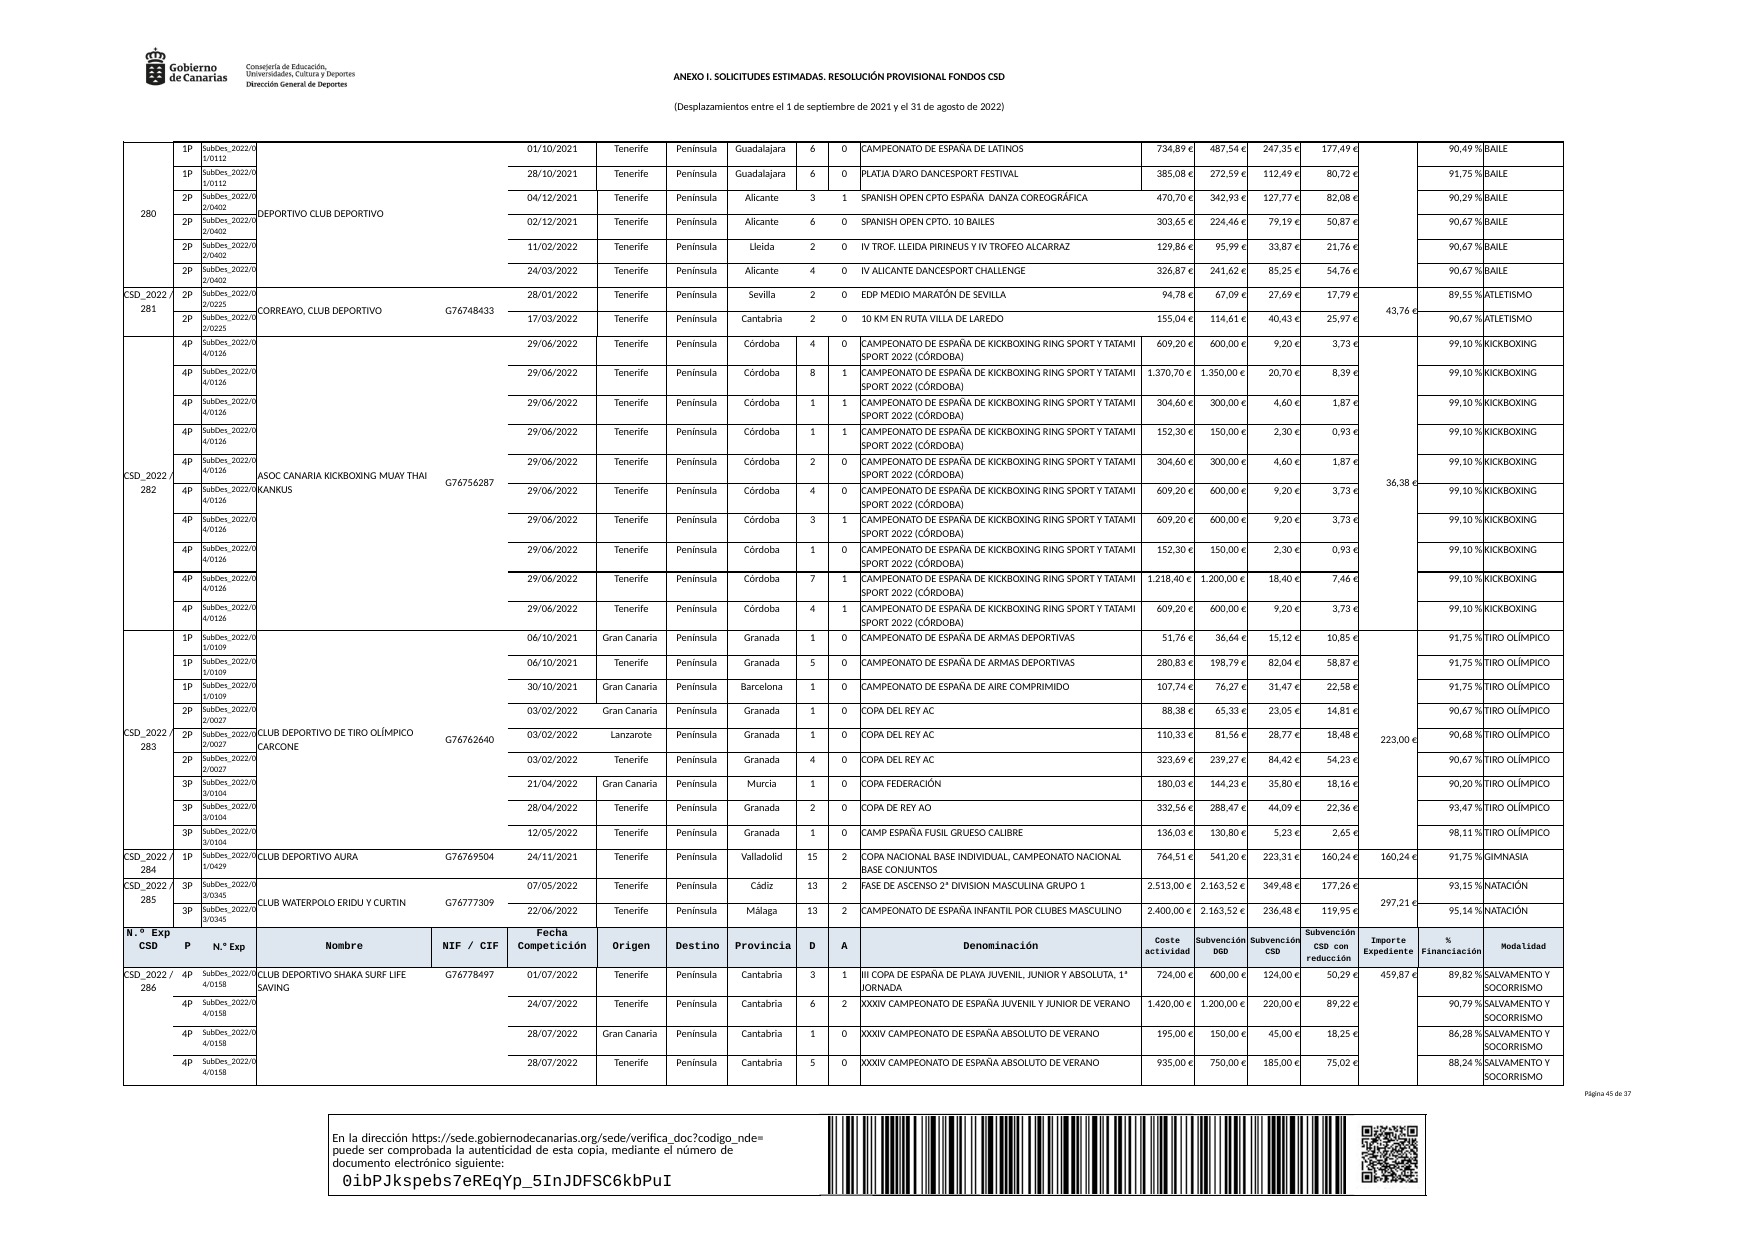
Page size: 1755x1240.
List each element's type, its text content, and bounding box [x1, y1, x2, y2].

table_cell COPA FEDERACIÓN [861, 777, 1141, 800]
table_cell 90,20 % [1418, 777, 1483, 800]
table_cell Península [667, 337, 727, 365]
table_cell Península [667, 425, 727, 453]
table_cell 9,20 € [1248, 337, 1300, 365]
table_cell Fecha Competición [508, 928, 597, 967]
table_cell 1 [797, 1027, 828, 1055]
table_cell 600,00 € [1195, 514, 1247, 542]
table_cell 99,10 % [1418, 396, 1483, 424]
table_cell 3P [174, 826, 201, 849]
table_cell 9,20 € [1248, 484, 1300, 512]
table_cell COPA DEL REY AC [861, 704, 1141, 727]
table_cell A [829, 928, 860, 967]
table_cell BAILE [1484, 191, 1563, 214]
table_cell CSD_2022 /282 [124, 337, 173, 630]
table_cell CSD_2022 /286 [124, 968, 173, 1084]
table_cell 150,00 € [1195, 425, 1247, 453]
table_cell 300,00 € [1195, 455, 1247, 483]
table_cell 36,38 € [1359, 337, 1417, 630]
table_cell SubDes_2022/0 2/0402 [202, 240, 256, 263]
table_cell Córdoba [728, 484, 796, 512]
table_cell Granada [728, 656, 796, 679]
table_cell 28/07/2022 [508, 1027, 596, 1055]
table_cell 99,10 % [1418, 543, 1483, 571]
table_cell KICKBOXING [1484, 484, 1563, 512]
table_cell 152,30 € [1142, 543, 1194, 571]
table_cell Barcelona [728, 680, 796, 703]
table_cell 90,29 % [1418, 191, 1483, 214]
table_cell 18,40 € [1248, 573, 1300, 601]
table_cell 3,73 € [1301, 337, 1358, 365]
table_cell 223,00 € [1359, 631, 1417, 849]
table_cell 90,67 % [1418, 312, 1483, 336]
table_cell 247,35 € [1248, 143, 1300, 166]
table_cell 0 [828, 240, 860, 263]
table_cell 198,79 € [1195, 656, 1247, 679]
table_cell Granada [728, 704, 796, 727]
table_cell Tenerife [597, 602, 666, 630]
table_cell SubDes_2022/0 4/0126 [202, 337, 256, 365]
table_cell TIRO OLÍMPICO [1484, 631, 1563, 654]
table_cell 0 [829, 777, 860, 800]
table_cell Tenerife [597, 484, 666, 512]
table_cell 2.163,52 € [1195, 904, 1247, 927]
table_cell 110,33 € [1142, 729, 1194, 752]
table_cell 24/11/2021 [508, 850, 596, 878]
table_cell KICKBOXING [1484, 396, 1563, 424]
table_cell 03/02/2022 [508, 704, 597, 727]
table_cell Sevilla [728, 288, 796, 311]
table_cell 3,73 € [1301, 484, 1358, 512]
table_cell 107,74 € [1142, 680, 1194, 703]
table_cell 28,77 € [1248, 729, 1300, 752]
table_cell 54,23 € [1301, 753, 1358, 776]
table_cell 600,00 € [1195, 337, 1247, 365]
table_cell SubDes_2022/0 3/0104 [202, 777, 256, 800]
table_cell 4 [797, 753, 828, 776]
table_cell 91,75 % [1418, 656, 1483, 679]
table_cell 136,03 € [1142, 826, 1194, 849]
table_cell CSD_2022 /283 [124, 631, 173, 849]
table_cell 1P [174, 680, 201, 703]
table_cell 25,97 € [1301, 312, 1358, 336]
table_cell 155,04 € [1141, 312, 1194, 336]
table_cell Península [667, 826, 727, 849]
table_cell Nombre [257, 928, 431, 967]
table_cell 734,89 € [1142, 143, 1194, 166]
table_cell 0 [828, 312, 860, 336]
table_cell G76769504 [432, 850, 507, 878]
table_cell TIRO OLÍMPICO [1484, 656, 1563, 679]
table_cell Tenerife [597, 879, 666, 902]
table_cell 98,11 % [1418, 826, 1483, 849]
table_cell 14,81 € [1301, 704, 1358, 727]
table_cell CAMPEONATO DE ESPAÑA DE KICKBOXING RING SPORT Y TATAMI SPORT 2022 (CÓRDOBA) [861, 484, 1141, 512]
table_cell Lleida [728, 240, 796, 263]
table_cell Península [667, 484, 727, 512]
table_cell 44,09 € [1248, 801, 1300, 824]
table_cell 2 [829, 904, 860, 927]
table_cell 29/06/2022 [508, 573, 596, 601]
table_cell Gran Canaria [597, 1027, 666, 1055]
table_cell Granada [728, 826, 796, 849]
table_cell Tenerife [598, 215, 666, 238]
table_cell Tenerife [598, 191, 666, 214]
table_cell BAILE [1484, 215, 1563, 238]
table_cell CORREAYO, CLUB DEPORTIVO [257, 288, 432, 336]
table_cell 4P [174, 543, 201, 571]
table_cell 29/06/2022 [508, 543, 596, 571]
table_cell 17/03/2022 [508, 312, 597, 336]
table_cell 130,80 € [1195, 826, 1247, 849]
table_cell SubDes_2022/0 4/0126 [202, 602, 256, 630]
table_cell CAMPEONATO DE ESPAÑA DE KICKBOXING RING SPORT Y TATAMI SPORT 2022 (CÓRDOBA) [861, 573, 1141, 601]
table_cell 2 [796, 312, 828, 336]
table_cell 304,60 € [1142, 455, 1194, 483]
table_cell 1,87 € [1301, 455, 1358, 483]
table_cell 2 [797, 801, 828, 824]
table_cell 91,75 % [1418, 631, 1483, 654]
table_cell SubDes_2022/0 4/0158 [201, 997, 256, 1026]
table_cell Península [667, 631, 727, 654]
table_cell CAMPEONATO DE ESPAÑA DE KICKBOXING RING SPORT Y TATAMI SPORT 2022 (CÓRDOBA) [861, 514, 1141, 542]
table_cell 29/06/2022 [508, 396, 596, 424]
table_cell Península [667, 264, 727, 287]
table_cell 288,47 € [1195, 801, 1247, 824]
table_cell 326,87 € [1141, 264, 1194, 287]
table_cell SubDes_2022/0 4/0158 [201, 1056, 256, 1084]
table_cell Guadalajara [728, 167, 796, 190]
table_cell 4P [174, 396, 201, 424]
table_cell SubDes_2022/0 1/0112 [202, 167, 256, 190]
table_cell 93,15 % [1418, 879, 1483, 902]
table_cell 935,00 € [1142, 1056, 1194, 1084]
table_cell Córdoba [728, 543, 796, 571]
table_cell 50,29 € [1301, 968, 1358, 996]
table_cell 13 [797, 904, 828, 927]
table_cell P [173, 928, 201, 967]
table_cell 304,60 € [1142, 396, 1194, 424]
table_cell 4P [174, 337, 201, 365]
table_cell Península [667, 602, 727, 630]
table_cell Guadalajara [728, 143, 796, 166]
table_cell 29/06/2022 [508, 425, 596, 453]
table_cell 95,14 % [1418, 904, 1483, 927]
table_cell CAMPEONATO DE ESPAÑA DE KICKBOXING RING SPORT Y TATAMI SPORT 2022 (CÓRDOBA) [861, 425, 1141, 453]
table_cell Península [667, 904, 727, 927]
table_cell 4 [796, 264, 828, 287]
table_cell SubDes_2022/0 4/0126 [202, 455, 256, 483]
table_cell Península [667, 191, 727, 214]
table_cell 177,49 € [1301, 143, 1358, 166]
table_cell 22,36 € [1301, 801, 1358, 824]
table_cell 0 [829, 680, 860, 703]
table_cell 2 [829, 879, 860, 902]
table_cell 223,31 € [1248, 850, 1300, 878]
table_cell Origen [598, 928, 666, 967]
table_cell Península [667, 143, 727, 166]
table_cell 4P [173, 1056, 201, 1084]
table_cell 01/07/2022 [508, 968, 596, 996]
table_cell 35,80 € [1248, 777, 1300, 800]
table_cell KICKBOXING [1484, 543, 1563, 571]
table_cell 1 [797, 680, 828, 703]
table_cell NIF / CIF [432, 928, 507, 967]
table_cell Córdoba [728, 425, 796, 453]
table_cell 07/05/2022 [508, 879, 596, 902]
table_cell Córdoba [728, 337, 796, 365]
table_cell 0 [829, 826, 860, 849]
table_cell CSD_2022 /285 [124, 879, 173, 927]
table_cell SALVAMENTO Y SOCORRISMO [1484, 1056, 1563, 1084]
table_cell 03/02/2022 [508, 729, 597, 752]
table_cell 2P [174, 240, 201, 263]
table_cell 22,58 € [1301, 680, 1358, 703]
table_cell 4P [174, 455, 201, 483]
table_cell 9,20 € [1248, 602, 1300, 630]
table_cell 11/02/2022 [508, 240, 597, 263]
table_cell KICKBOXING [1484, 455, 1563, 483]
table_cell 2.163,52 € [1195, 879, 1247, 902]
table_cell Gran Canaria [597, 631, 666, 654]
table_cell Alicante [728, 215, 796, 238]
table_cell Península [667, 167, 727, 190]
table_cell 91,75 % [1418, 850, 1483, 878]
table_cell PLATJA D’ARO DANCESPORT FESTIVAL [861, 167, 1141, 190]
table_cell Península [667, 366, 727, 394]
table_cell Península [667, 240, 727, 263]
table_cell 28/04/2022 [508, 801, 596, 824]
table_cell 124,00 € [1248, 968, 1300, 996]
table_cell 160,24 € [1301, 850, 1358, 878]
table_cell Tenerife [597, 904, 666, 927]
table_cell 1.370,70 € [1142, 366, 1194, 394]
table_cell 24/03/2022 [508, 264, 597, 287]
table_cell 2 [796, 288, 828, 311]
table_cell CAMPEONATO DE ESPAÑA DE KICKBOXING RING SPORT Y TATAMI SPORT 2022 (CÓRDOBA) [861, 543, 1141, 571]
table_cell 177,26 € [1301, 879, 1358, 902]
table_cell 58,87 € [1301, 656, 1358, 679]
table_cell TIRO OLÍMPICO [1484, 753, 1563, 776]
table_cell 15,12 € [1248, 631, 1300, 654]
table_cell Subvención DGD [1195, 928, 1247, 967]
table_cell 0 [829, 484, 860, 512]
table_cell BAILE [1484, 143, 1563, 166]
table_cell 4P [174, 573, 201, 601]
table_cell CAMPEONATO DE ESPAÑA DE KICKBOXING RING SPORT Y TATAMI SPORT 2022 (CÓRDOBA) [861, 396, 1141, 424]
table_cell Cantabria [728, 1027, 796, 1055]
table_cell 241,62 € [1195, 264, 1247, 287]
table_cell 6 [797, 167, 828, 190]
table_cell 1.200,00 € [1195, 997, 1247, 1026]
table_cell 114,61 € [1195, 312, 1247, 336]
table_cell Cantabria [728, 312, 796, 336]
table_cell 31,47 € [1248, 680, 1300, 703]
table_cell 470,70 € [1141, 191, 1194, 214]
table_cell TIRO OLÍMPICO [1484, 704, 1563, 727]
table_cell N.º Exp CSD [124, 928, 173, 967]
table_cell Granada [728, 801, 796, 824]
table_cell 2.400,00 € [1142, 904, 1194, 927]
table_cell Denominación [861, 928, 1141, 967]
table_cell Tenerife [597, 997, 666, 1026]
table_cell SubDes_2022/0 1/0109 [202, 631, 256, 654]
table_cell G76756287 [432, 337, 507, 630]
table_cell Tenerife [597, 455, 666, 483]
table_cell 50,87 € [1301, 215, 1358, 238]
table_cell Península [667, 879, 727, 902]
table_cell 332,56 € [1142, 801, 1194, 824]
table_cell 4 [797, 484, 828, 512]
table_cell Tenerife [597, 396, 666, 424]
table_cell 2 [829, 997, 860, 1026]
table_cell Córdoba [728, 396, 796, 424]
table_cell 1 [797, 826, 828, 849]
table_cell Murcia [728, 777, 796, 800]
table_cell 4P [173, 997, 201, 1026]
table_cell 99,10 % [1418, 514, 1483, 542]
table_cell 2P [174, 312, 201, 336]
table_cell SubDes_2022/0 4/0126 [202, 396, 256, 424]
table_cell 280,83 € [1142, 656, 1194, 679]
table_cell 90,67 % [1418, 704, 1483, 727]
table_cell Tenerife [597, 425, 666, 453]
table_cell 99,10 % [1418, 573, 1483, 601]
table_cell 609,20 € [1142, 337, 1194, 365]
table_cell 84,42 € [1248, 753, 1300, 776]
table_cell 609,20 € [1142, 484, 1194, 512]
table_cell 0 [829, 167, 860, 190]
table_cell COPA DEL REY AC [861, 729, 1141, 752]
table_cell 2 [797, 455, 828, 483]
table_cell 23,05 € [1248, 704, 1300, 727]
table_cell 1P [174, 631, 201, 654]
table_cell 1 [797, 631, 828, 654]
table_cell SubDes_2022/0 4/0126 [202, 425, 256, 453]
table_cell 88,24 % [1418, 1056, 1483, 1084]
table_cell SubDes_2022/0 1/0109 [202, 656, 256, 679]
table_cell COPA NACIONAL BASE INDIVIDUAL, CAMPEONATO NACIONAL BASE CONJUNTOS [861, 850, 1141, 878]
table_cell Cantabria [728, 997, 796, 1026]
table_cell Gran Canaria [597, 777, 666, 800]
table_cell 2 [796, 240, 828, 263]
table_cell 80,72 € [1301, 167, 1358, 190]
table_cell 323,69 € [1142, 753, 1194, 776]
table_cell N.º Exp [201, 928, 256, 967]
table_cell 01/10/2021 [508, 143, 596, 166]
table_cell 99,10 % [1418, 366, 1483, 394]
table_cell 224,46 € [1195, 215, 1247, 238]
table_cell Granada [728, 753, 796, 776]
table_cell CAMPEONATO DE ESPAÑA DE KICKBOXING RING SPORT Y TATAMI SPORT 2022 (CÓRDOBA) [861, 366, 1141, 394]
table_cell 99,10 % [1418, 425, 1483, 453]
table_cell 18,25 € [1301, 1027, 1358, 1055]
table_cell 3P [174, 904, 201, 927]
table_cell 600,00 € [1195, 602, 1247, 630]
table_cell SubDes_2022/0 3/0345 [202, 879, 256, 902]
table_cell 0 [829, 337, 860, 365]
table_cell 15 [797, 850, 828, 878]
table_cell 4P [174, 425, 201, 453]
table_cell 385,08 € [1142, 167, 1194, 190]
table_cell Tenerife [597, 801, 666, 824]
table_cell 600,00 € [1195, 484, 1247, 512]
table_cell SubDes_2022/0 4/0126 [202, 573, 256, 601]
table_cell 6 [797, 143, 828, 166]
table_cell 4P [173, 968, 201, 996]
table_cell 2,30 € [1248, 543, 1300, 571]
table_cell 1 [797, 425, 828, 453]
table_cell Tenerife [598, 312, 666, 336]
table_cell Modalidad [1484, 928, 1563, 967]
table_cell 13 [797, 879, 828, 902]
table_cell 6 [796, 215, 828, 238]
table_cell 90,79 % [1418, 997, 1483, 1026]
table_cell 90,67 % [1418, 240, 1483, 263]
table_cell 99,10 % [1418, 484, 1483, 512]
table_cell 750,00 € [1195, 1056, 1247, 1084]
table_cell SubDes_2022/0 1/0112 [202, 143, 256, 166]
table_cell 1.200,00 € [1195, 573, 1247, 601]
table_cell 0 [828, 288, 860, 311]
table_cell Península [667, 1027, 727, 1055]
table_cell SALVAMENTO Y SOCORRISMO [1484, 968, 1563, 996]
table_cell CAMPEONATO DE ESPAÑA DE AIRE COMPRIMIDO [861, 680, 1141, 703]
table_cell 272,59 € [1195, 167, 1247, 190]
table_cell Gran Canaria [597, 680, 666, 703]
table_cell 89,22 € [1301, 997, 1358, 1026]
table_cell 0,93 € [1301, 425, 1358, 453]
table_cell 459,87 € [1359, 968, 1417, 1084]
table_cell Península [667, 543, 727, 571]
table_cell G76778497 [432, 968, 507, 1084]
table_cell 724,00 € [1142, 968, 1194, 996]
table_cell KICKBOXING [1484, 602, 1563, 630]
table_cell FASE DE ASCENSO 2ª DIVISION MASCULINA GRUPO 1 [861, 879, 1141, 902]
table_cell Tenerife [597, 366, 666, 394]
table_cell SubDes_2022/0 1/0429 [202, 850, 256, 878]
table_cell 1 [797, 729, 828, 752]
table_cell 3P [174, 879, 201, 902]
table_cell Granada [728, 631, 796, 654]
table_cell 4P [174, 484, 201, 512]
table_cell DEPORTIVO CLUB DEPORTIVO [257, 143, 432, 287]
table_cell 6 [797, 997, 828, 1026]
table_cell 0 [829, 801, 860, 824]
table_cell COPA DE REY AO [861, 801, 1141, 824]
table_cell 609,20 € [1142, 514, 1194, 542]
table_cell SPANISH OPEN CPTO ESPAÑA DANZA COREOGRÁFICA [860, 191, 1141, 214]
table_cell 65,33 € [1195, 704, 1247, 727]
table_cell SubDes_2022/0 2/0225 [202, 312, 256, 336]
table_cell Cantabria [728, 1056, 796, 1084]
table_cell BAILE [1484, 167, 1563, 190]
table_cell 236,48 € [1248, 904, 1300, 927]
table_cell 2P [174, 191, 201, 214]
table_cell XXXIV CAMPEONATO DE ESPAÑA ABSOLUTO DE VERANO [861, 1056, 1141, 1084]
table_cell Península [667, 801, 727, 824]
table_cell Península [667, 968, 727, 996]
table_cell 06/10/2021 [508, 656, 596, 679]
table_cell 112,49 € [1248, 167, 1300, 190]
table_cell Tenerife [598, 240, 666, 263]
table_cell 86,28 % [1418, 1027, 1483, 1055]
table_cell KICKBOXING [1484, 573, 1563, 601]
table_cell 2P [174, 753, 201, 776]
table_cell Tenerife [598, 288, 666, 311]
table_cell 20,70 € [1248, 366, 1300, 394]
table_cell 03/02/2022 [508, 753, 597, 776]
table_cell 91,75 % [1418, 167, 1483, 190]
table_cell 541,20 € [1195, 850, 1247, 878]
table_cell Tenerife [597, 753, 666, 776]
table_cell SubDes_2022/0 2/0402 [202, 215, 256, 238]
table_cell 487,54 € [1195, 143, 1247, 166]
table_cell TIRO OLÍMPICO [1484, 729, 1563, 752]
table_cell 4P [174, 514, 201, 542]
table_cell Valladolid [728, 850, 796, 878]
table_cell Importe Expediente [1359, 928, 1418, 967]
table_cell CLUB DEPORTIVO DE TIRO OLÍMPICO CARCONE [257, 631, 432, 849]
table_cell SubDes_2022/0 2/0402 [202, 191, 256, 214]
table_cell 75,02 € [1301, 1056, 1358, 1084]
table_cell 152,30 € [1142, 425, 1194, 453]
table_cell Península [667, 396, 727, 424]
table_cell 185,00 € [1248, 1056, 1300, 1084]
table_cell 90,67 % [1418, 753, 1483, 776]
table_cell 5 [797, 1056, 828, 1084]
table_cell BAILE [1484, 240, 1563, 263]
table_cell 93,47 % [1418, 801, 1483, 824]
table_cell 99,10 % [1418, 337, 1483, 365]
table_cell 2.513,00 € [1142, 879, 1194, 902]
table_cell 1 [829, 968, 860, 996]
table_cell 2,65 € [1301, 826, 1358, 849]
table_cell Córdoba [728, 573, 796, 601]
table_cell Tenerife [597, 968, 666, 996]
table_cell 24/07/2022 [508, 997, 596, 1026]
table_cell 51,76 € [1142, 631, 1194, 654]
table_cell 2P [174, 215, 201, 238]
table_cell Península [667, 215, 727, 238]
table_cell 150,00 € [1195, 543, 1247, 571]
table_cell 1.350,00 € [1195, 366, 1247, 394]
table_cell CAMPEONATO DE ESPAÑA DE KICKBOXING RING SPORT Y TATAMI SPORT 2022 (CÓRDOBA) [861, 602, 1141, 630]
table_cell 0 [829, 143, 860, 166]
table_cell 5 [797, 656, 828, 679]
table_cell 609,20 € [1142, 602, 1194, 630]
table_cell EDP MEDIO MARATÓN DE SEVILLA [860, 288, 1141, 311]
table_cell 36,64 € [1195, 631, 1247, 654]
table_cell SubDes_2022/0 4/0158 [201, 968, 256, 996]
table_cell 1P [174, 167, 201, 190]
table_cell 1,87 € [1301, 396, 1358, 424]
table_cell 89,55 % [1418, 288, 1483, 311]
table_cell 89,82 % [1418, 968, 1483, 996]
table_cell NATACIÓN [1484, 879, 1563, 902]
table_cell CAMPEONATO DE ESPAÑA DE KICKBOXING RING SPORT Y TATAMI SPORT 2022 (CÓRDOBA) [861, 455, 1141, 483]
table_cell SubDes_2022/0 1/0109 [202, 680, 256, 703]
table_cell Tenerife [597, 573, 666, 601]
table_cell 30/10/2021 [508, 680, 596, 703]
table_cell Destino [667, 928, 727, 967]
table_cell KICKBOXING [1484, 425, 1563, 453]
table_cell 99,10 % [1418, 602, 1483, 630]
table_cell 0 [829, 543, 860, 571]
table_cell NATACIÓN [1484, 904, 1563, 927]
table_cell 3P [174, 777, 201, 800]
table_cell 85,25 € [1248, 264, 1300, 287]
table_cell 1P [174, 143, 201, 166]
table_cell 1 [797, 704, 828, 727]
table_cell CLUB DEPORTIVO SHAKA SURF LIFE SAVING [257, 968, 432, 1084]
table_cell 1 [829, 573, 860, 601]
table_cell 0 [829, 455, 860, 483]
table_cell 0 [828, 215, 860, 238]
table_cell Subvención CSD [1248, 928, 1300, 967]
table_cell TIRO OLÍMPICO [1484, 801, 1563, 824]
table_cell 90,67 % [1418, 264, 1483, 287]
table_cell SubDes_2022/0 3/0104 [202, 801, 256, 824]
table_cell 21/04/2022 [508, 777, 596, 800]
table_cell TIRO OLÍMPICO [1484, 826, 1563, 849]
table_cell Tenerife [598, 264, 666, 287]
table_cell SubDes_2022/0 2/0027 [202, 704, 256, 727]
table_cell Córdoba [728, 455, 796, 483]
table_cell Península [667, 729, 727, 752]
table_cell 2P [174, 729, 201, 752]
table_cell 12/05/2022 [508, 826, 596, 849]
table_cell 303,65 € [1141, 215, 1194, 238]
table_cell 95,99 € [1195, 240, 1247, 263]
table_cell 4P [173, 1027, 201, 1055]
table_cell 94,78 € [1141, 288, 1194, 311]
table_cell 1 [797, 543, 828, 571]
table_cell 91,75 % [1418, 680, 1483, 703]
table_cell 349,48 € [1248, 879, 1300, 902]
table_cell 1 [829, 514, 860, 542]
table_cell SubDes_2022/0 4/0126 [202, 366, 256, 394]
table_cell TIRO OLÍMPICO [1484, 680, 1563, 703]
table_cell 28/07/2022 [508, 1056, 596, 1084]
table_cell 4 [797, 337, 828, 365]
table_cell 764,51 € [1142, 850, 1194, 878]
table_cell Península [667, 312, 727, 336]
table_cell Península [667, 777, 727, 800]
table_cell CAMPEONATO DE ESPAÑA DE KICKBOXING RING SPORT Y TATAMI SPORT 2022 (CÓRDOBA) [861, 337, 1141, 365]
table_cell Provincia [728, 928, 796, 967]
table_cell ATLETISMO [1484, 288, 1563, 311]
table_cell CAMPEONATO DE ESPAÑA INFANTIL POR CLUBES MASCULINO [861, 904, 1141, 927]
table_cell Cádiz [728, 879, 796, 902]
table_cell 10,85 € [1301, 631, 1358, 654]
table_cell 8 [797, 366, 828, 394]
table_cell CLUB WATERPOLO ERIDU Y CURTIN [257, 879, 432, 927]
table_cell Málaga [728, 904, 796, 927]
table_cell Cantabria [728, 968, 796, 996]
table_cell 28/10/2021 [508, 167, 596, 190]
table_cell 0 [828, 264, 860, 287]
table_cell [1359, 143, 1417, 287]
table_cell SubDes_2022/0 2/0225 [202, 288, 256, 311]
table_cell 02/12/2021 [508, 215, 597, 238]
table_cell 129,86 € [1141, 240, 1194, 263]
table_cell 4P [174, 366, 201, 394]
table_cell Tenerife [597, 656, 666, 679]
table_cell 17,79 € [1301, 288, 1358, 311]
table_cell CSD_2022 /284 [124, 850, 173, 878]
table_cell 180,03 € [1142, 777, 1194, 800]
table_cell 76,27 € [1195, 680, 1247, 703]
table_cell 1 [829, 366, 860, 394]
table_cell SubDes_2022/0 3/0104 [202, 826, 256, 849]
table_cell D [797, 928, 828, 967]
table_cell 99,10 % [1418, 455, 1483, 483]
table_cell TIRO OLÍMPICO [1484, 777, 1563, 800]
table_cell Córdoba [728, 602, 796, 630]
table_cell 4P [174, 602, 201, 630]
table_cell 2P [174, 288, 201, 311]
table_cell Granada [728, 729, 796, 752]
table_cell 90,68 % [1418, 729, 1483, 752]
table_cell XXXIV CAMPEONATO DE ESPAÑA JUVENIL Y JUNIOR DE VERANO [861, 997, 1141, 1026]
table_cell 8,39 € [1301, 366, 1358, 394]
table_cell CAMPEONATO DE ESPAÑA DE ARMAS DEPORTIVAS [861, 631, 1141, 654]
table_cell 0 [829, 753, 860, 776]
table_cell 3P [174, 801, 201, 824]
table_cell 1.218,40 € [1142, 573, 1194, 601]
table_cell SALVAMENTO Y SOCORRISMO [1484, 997, 1563, 1026]
table_cell 88,38 € [1142, 704, 1194, 727]
table_cell Tenerife [597, 514, 666, 542]
table_cell 22/06/2022 [508, 904, 596, 927]
table_cell 82,08 € [1301, 191, 1358, 214]
table_cell Tenerife [597, 167, 666, 190]
table_cell 43,76 € [1359, 288, 1417, 336]
table_cell 3 [796, 191, 828, 214]
table_cell 1 [829, 425, 860, 453]
table_cell 342,93 € [1195, 191, 1247, 214]
table_cell 3 [797, 514, 828, 542]
table_cell Subvención CSD con reducción [1301, 928, 1358, 967]
table_cell Península [667, 704, 727, 727]
table_cell Península [667, 656, 727, 679]
table_cell G76762640 [432, 631, 507, 849]
table_cell 1P [174, 656, 201, 679]
table_cell Córdoba [728, 514, 796, 542]
table_cell GIMNASIA [1484, 850, 1563, 878]
table_cell 0 [829, 656, 860, 679]
table_cell 3 [797, 968, 828, 996]
table_cell 1 [829, 396, 860, 424]
table_cell Península [667, 288, 727, 311]
table_cell SubDes_2022/0 4/0126 [202, 514, 256, 542]
table_cell 29/06/2022 [508, 514, 596, 542]
table_cell BAILE [1484, 264, 1563, 287]
table_cell 5,23 € [1248, 826, 1300, 849]
table_cell 160,24 € [1359, 850, 1417, 878]
table_cell [432, 143, 507, 287]
table_cell IV TROF. LLEIDA PIRINEUS Y IV TROFEO ALCARRAZ [860, 240, 1141, 263]
table_cell 150,00 € [1195, 1027, 1247, 1055]
table_cell 79,19 € [1248, 215, 1300, 238]
table_cell 2,30 € [1248, 425, 1300, 453]
table_cell 0 [829, 631, 860, 654]
table_cell 1 [828, 191, 860, 214]
table_cell SubDes_2022/0 4/0158 [201, 1027, 256, 1055]
table_cell 280 [124, 143, 173, 287]
table_cell 81,56 € [1195, 729, 1247, 752]
table_cell Tenerife [597, 826, 666, 849]
table_cell 3,73 € [1301, 602, 1358, 630]
table_cell Península [667, 680, 727, 703]
table_cell III COPA DE ESPAÑA DE PLAYA JUVENIL, JUNIOR Y ABSOLUTA, 1ª JORNADA [861, 968, 1141, 996]
table_cell 18,16 € [1301, 777, 1358, 800]
table_cell 7,46 € [1301, 573, 1358, 601]
table_cell 29/06/2022 [508, 484, 596, 512]
table_cell 2P [174, 704, 201, 727]
table_cell Península [667, 573, 727, 601]
table_cell IV ALICANTE DANCESPORT CHALLENGE [860, 264, 1141, 287]
table_cell 04/12/2021 [508, 191, 597, 214]
table_cell 0 [829, 1056, 860, 1084]
table_cell 4,60 € [1248, 455, 1300, 483]
table_cell 29/06/2022 [508, 337, 596, 365]
table_cell 29/06/2022 [508, 455, 596, 483]
table_cell 10 KM EN RUTA VILLA DE LAREDO [860, 312, 1141, 336]
table_cell 82,04 € [1248, 656, 1300, 679]
table_cell Península [667, 1056, 727, 1084]
table_cell SubDes_2022/0 2/0027 [202, 753, 256, 776]
table_cell Península [667, 850, 727, 878]
table_cell G76748433 [432, 288, 507, 336]
table_cell KICKBOXING [1484, 337, 1563, 365]
table_cell 300,00 € [1195, 396, 1247, 424]
table_cell Lanzarote [597, 729, 666, 752]
table_cell Tenerife [597, 850, 666, 878]
table_cell 1P [174, 850, 201, 878]
table_cell XXXIV CAMPEONATO DE ESPAÑA ABSOLUTO DE VERANO [861, 1027, 1141, 1055]
table_cell CLUB DEPORTIVO AURA [257, 850, 432, 878]
table_cell 0 [829, 704, 860, 727]
table_cell CAMP ESPAÑA FUSIL GRUESO CALIBRE [861, 826, 1141, 849]
table_cell 27,69 € [1248, 288, 1300, 311]
table_cell % Financiación [1419, 928, 1483, 967]
table_cell 7 [797, 573, 828, 601]
table_cell Gran Canaria [597, 704, 666, 727]
table_cell 4,60 € [1248, 396, 1300, 424]
table_cell SubDes_2022/0 4/0126 [202, 543, 256, 571]
table_cell CAMPEONATO DE ESPAÑA DE LATINOS [861, 143, 1141, 166]
table_cell 1 [797, 777, 828, 800]
table_cell COPA DEL REY AC [861, 753, 1141, 776]
table_cell 18,48 € [1301, 729, 1358, 752]
table_cell 297,21 € [1359, 879, 1417, 927]
table_cell KICKBOXING [1484, 514, 1563, 542]
table_cell 40,43 € [1248, 312, 1300, 336]
table_cell 67,09 € [1195, 288, 1247, 311]
table_cell 119,95 € [1301, 904, 1358, 927]
table_cell Península [667, 514, 727, 542]
table_cell CAMPEONATO DE ESPAÑA DE ARMAS DEPORTIVAS [861, 656, 1141, 679]
table_cell KICKBOXING [1484, 366, 1563, 394]
table_cell 9,20 € [1248, 514, 1300, 542]
table_cell 1.420,00 € [1142, 997, 1194, 1026]
table_cell Península [667, 753, 727, 776]
table_cell Tenerife [597, 543, 666, 571]
table_cell 2 [829, 850, 860, 878]
table_cell 33,87 € [1248, 240, 1300, 263]
table_cell 21,76 € [1301, 240, 1358, 263]
table_cell CSD_2022 /281 [124, 288, 173, 336]
table_cell Córdoba [728, 366, 796, 394]
table_cell ASOC CANARIA KICKBOXING MUAY THAI KANKUS [257, 337, 432, 630]
table_cell 2P [174, 264, 201, 287]
table_cell Península [667, 997, 727, 1026]
table_cell 144,23 € [1195, 777, 1247, 800]
table_cell 54,76 € [1301, 264, 1358, 287]
table_cell 0 [829, 729, 860, 752]
table_cell 239,27 € [1195, 753, 1247, 776]
table_cell Alicante [728, 264, 796, 287]
table_cell 0 [829, 1027, 860, 1055]
table_cell SubDes_2022/0 2/0402 [202, 264, 256, 287]
table_cell SubDes_2022/0 2/0027 [202, 729, 256, 752]
table_cell 1 [829, 602, 860, 630]
table_cell 127,77 € [1248, 191, 1300, 214]
table_cell Tenerife [597, 143, 666, 166]
table_cell 3,73 € [1301, 514, 1358, 542]
table_cell 28/01/2022 [508, 288, 597, 311]
table_cell Península [667, 455, 727, 483]
table_cell 4 [797, 602, 828, 630]
table_cell Tenerife [597, 337, 666, 365]
table_cell 90,49 % [1418, 143, 1483, 166]
table_cell 06/10/2021 [508, 631, 596, 654]
table_cell ATLETISMO [1484, 312, 1563, 336]
table_cell 0,93 € [1301, 543, 1358, 571]
table_cell 600,00 € [1195, 968, 1247, 996]
table_cell SALVAMENTO Y SOCORRISMO [1484, 1027, 1563, 1055]
table_cell Coste actividad [1142, 928, 1194, 967]
table_cell 195,00 € [1142, 1027, 1194, 1055]
table_cell G76777309 [432, 879, 507, 927]
table_cell 220,00 € [1248, 997, 1300, 1026]
table_cell SubDes_2022/0 3/0345 [202, 904, 256, 927]
table_cell 29/06/2022 [508, 602, 596, 630]
table_cell 29/06/2022 [508, 366, 596, 394]
table_cell 1 [797, 396, 828, 424]
table_cell 45,00 € [1248, 1027, 1300, 1055]
table_cell SubDes_2022/0 4/0126 [202, 484, 256, 512]
table_cell SPANISH OPEN CPTO. 10 BAILES [860, 215, 1141, 238]
table_cell 90,67 % [1418, 215, 1483, 238]
table_cell Tenerife [597, 1056, 666, 1084]
table_cell Alicante [728, 191, 796, 214]
